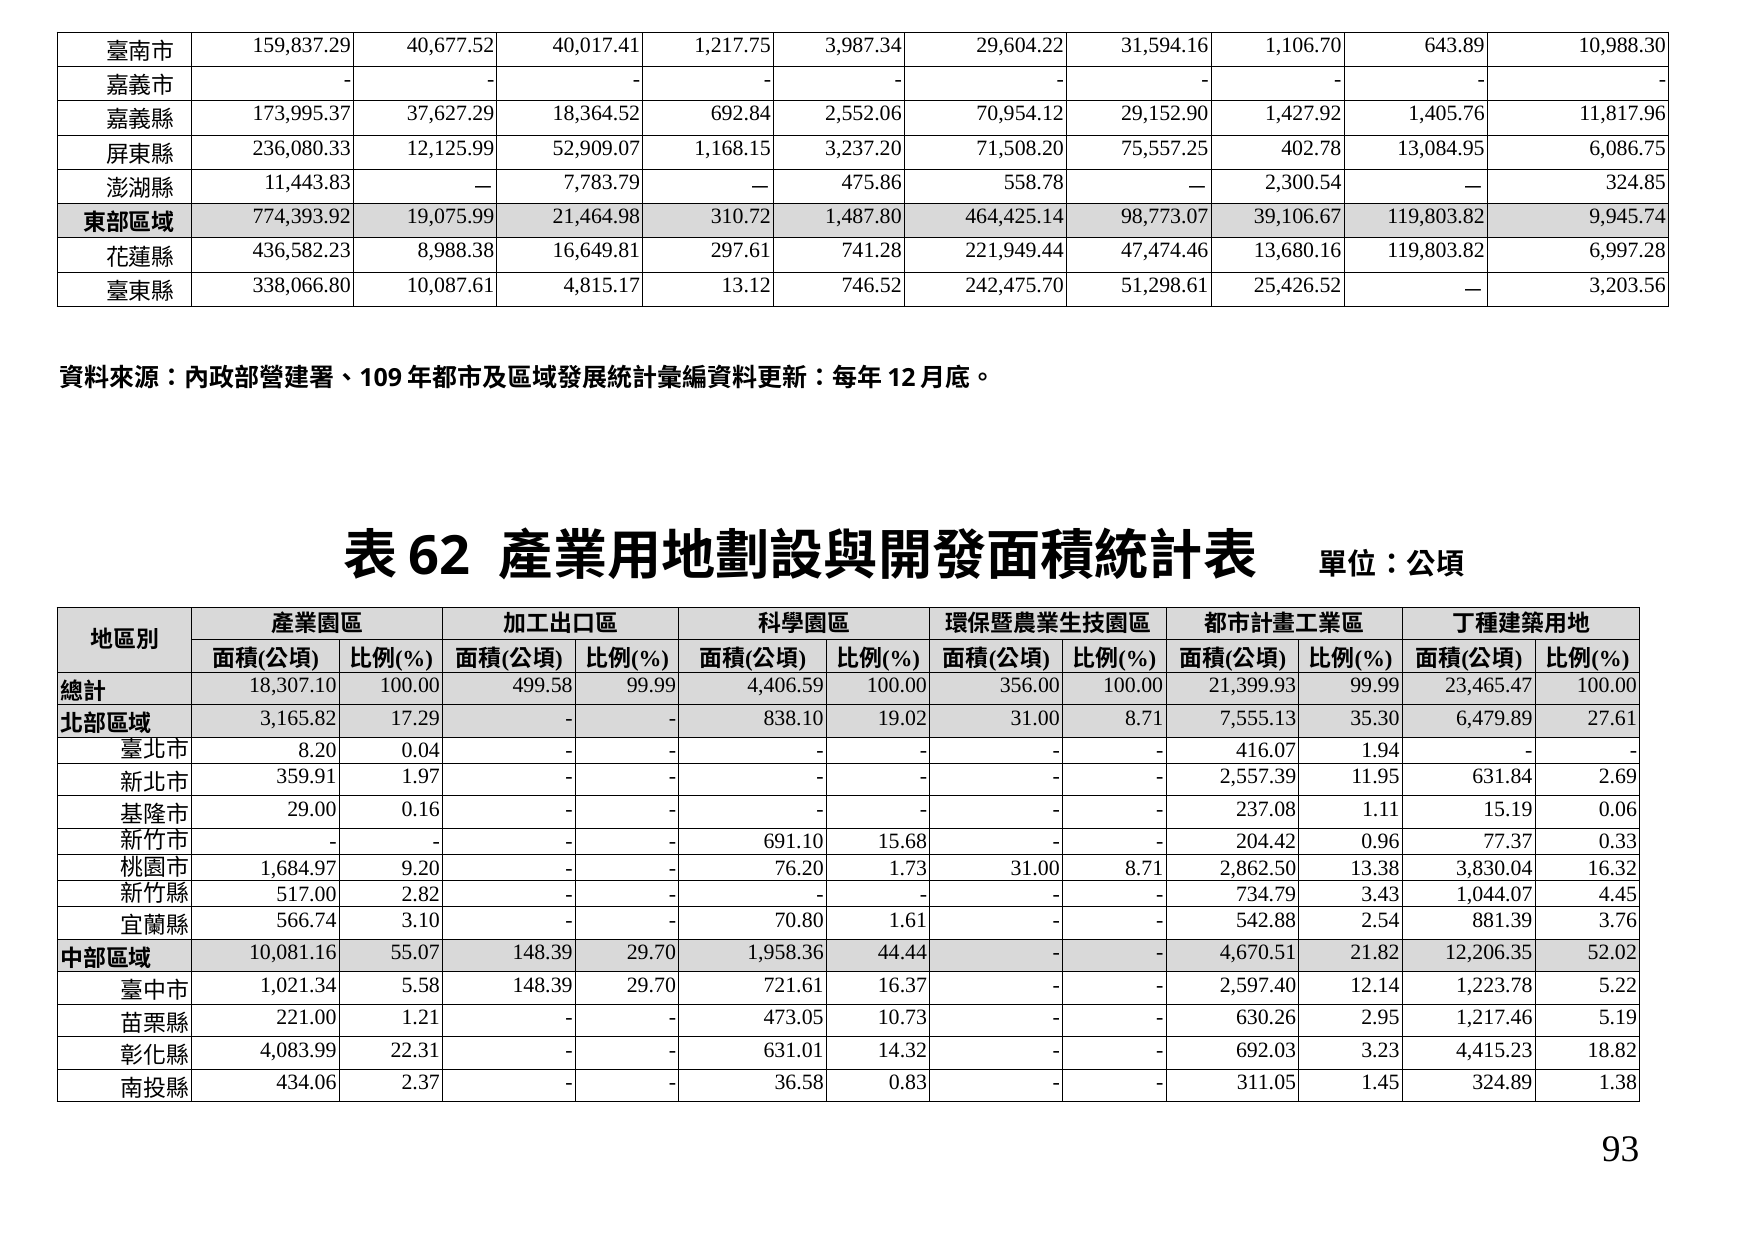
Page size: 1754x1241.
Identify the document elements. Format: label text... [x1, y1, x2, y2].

subtitle 表62 產業用地劃設與開發面積統計表 單位：公頃 [59, 494, 1639, 607]
table_cell 面積(公頃) [192, 640, 339, 672]
table_cell 屏東縣 [58, 136, 191, 169]
table_cell 6,086.75 [1488, 136, 1668, 169]
table_cell 29.00 [192, 796, 339, 828]
table_cell - [679, 881, 826, 906]
table_cell 741.28 [774, 238, 904, 272]
table_cell 宜蘭縣 [58, 907, 191, 938]
table_cell － [354, 170, 496, 203]
table_cell - [443, 855, 575, 880]
table_cell 630.26 [1167, 1005, 1298, 1036]
table_cell 總計 [58, 673, 191, 704]
table_cell 51,298.61 [1067, 273, 1211, 306]
table_cell 比例(%) [827, 640, 929, 672]
table_cell - [827, 881, 929, 906]
table_cell - [643, 67, 773, 100]
table_cell 面積(公頃) [443, 640, 575, 672]
table_cell 359.91 [192, 764, 339, 795]
table_cell 21,464.98 [497, 204, 642, 237]
table_cell 100.00 [1063, 673, 1166, 704]
table_cell 16,649.81 [497, 238, 642, 272]
table_cell - [1063, 1037, 1166, 1068]
table_cell - [576, 907, 678, 938]
table_cell 27.61 [1536, 705, 1639, 737]
table_cell - [827, 796, 929, 828]
table_cell 310.72 [643, 204, 773, 237]
table_cell 566.74 [192, 907, 339, 938]
table_cell - [443, 1037, 575, 1068]
table_cell 中部區域 [58, 940, 191, 971]
table_cell 4.45 [1536, 881, 1639, 906]
table_cell 25,426.52 [1212, 273, 1344, 306]
table_cell - [930, 829, 1062, 854]
table_cell - [340, 829, 442, 854]
table_cell 148.39 [443, 972, 575, 1003]
table_cell 新北市 [58, 764, 191, 795]
table_cell 10,988.30 [1488, 33, 1668, 66]
table_cell 297.61 [643, 238, 773, 272]
table_cell 1,168.15 [643, 136, 773, 169]
table_cell 721.61 [679, 972, 826, 1003]
table_cell 13,680.16 [1212, 238, 1344, 272]
table_cell - [1063, 907, 1166, 938]
table_cell 0.16 [340, 796, 442, 828]
table_cell - [930, 796, 1062, 828]
table_cell 434.06 [192, 1070, 339, 1101]
table_cell 面積(公頃) [1167, 640, 1298, 672]
table_header 丁種建築用地 [1403, 608, 1639, 639]
table_cell - [576, 881, 678, 906]
table_cell 75,557.25 [1067, 136, 1211, 169]
table_cell 1,487.80 [774, 204, 904, 237]
table_cell 4,415.23 [1403, 1037, 1535, 1068]
table_cell 3,237.20 [774, 136, 904, 169]
table_cell 8.71 [1063, 705, 1166, 737]
table_cell 11,817.96 [1488, 101, 1668, 134]
table_cell 1.97 [340, 764, 442, 795]
table_cell 356.00 [930, 673, 1062, 704]
table_cell 13,084.95 [1345, 136, 1487, 169]
table_cell 新竹縣 [58, 881, 191, 906]
table_cell 1.61 [827, 907, 929, 938]
table_cell 2.69 [1536, 764, 1639, 795]
table_cell 21,399.93 [1167, 673, 1298, 704]
table_cell 5.22 [1536, 972, 1639, 1003]
table_cell 3,203.56 [1488, 273, 1668, 306]
table_cell 881.39 [1403, 907, 1535, 938]
table_cell 99.99 [1299, 673, 1402, 704]
table_cell 3.10 [340, 907, 442, 938]
table_cell 彰化縣 [58, 1037, 191, 1068]
table_cell - [1403, 738, 1535, 763]
table_cell - [679, 738, 826, 763]
table_cell - [827, 738, 929, 763]
table_cell 119,803.82 [1345, 238, 1487, 272]
table_cell - [1063, 796, 1166, 828]
table_cell 242,475.70 [905, 273, 1066, 306]
table_cell 70,954.12 [905, 101, 1066, 134]
table_cell 1,223.78 [1403, 972, 1535, 1003]
table_cell 1.73 [827, 855, 929, 880]
table_cell 1,044.07 [1403, 881, 1535, 906]
table_cell 10.73 [827, 1005, 929, 1036]
table_cell - [679, 764, 826, 795]
table_cell 47,474.46 [1067, 238, 1211, 272]
table_cell 新竹市 [58, 829, 191, 854]
table_cell - [443, 1070, 575, 1101]
table_cell － [1345, 273, 1487, 306]
table_cell - [443, 907, 575, 938]
table_cell 1,405.76 [1345, 101, 1487, 134]
table_cell 0.04 [340, 738, 442, 763]
table_cell 29.70 [576, 972, 678, 1003]
table_cell 16.37 [827, 972, 929, 1003]
table_cell 734.79 [1167, 881, 1298, 906]
table_cell - [1212, 67, 1344, 100]
table_cell - [930, 764, 1062, 795]
table_cell 0.06 [1536, 796, 1639, 828]
table_cell 29,152.90 [1067, 101, 1211, 134]
table_cell 40,017.41 [497, 33, 642, 66]
table_cell 71,508.20 [905, 136, 1066, 169]
table_cell 517.00 [192, 881, 339, 906]
table_cell 22.31 [340, 1037, 442, 1068]
table_cell 9,945.74 [1488, 204, 1668, 237]
table_cell 臺北市 [58, 738, 191, 763]
table_cell 29.70 [576, 940, 678, 971]
table_cell 631.84 [1403, 764, 1535, 795]
table_cell 542.88 [1167, 907, 1298, 938]
table_cell 2,862.50 [1167, 855, 1298, 880]
table_cell - [930, 1070, 1062, 1101]
table_cell 19,075.99 [354, 204, 496, 237]
table_cell 4,406.59 [679, 673, 826, 704]
table_cell 花蓮縣 [58, 238, 191, 272]
table_cell 13.38 [1299, 855, 1402, 880]
table_cell 面積(公頃) [679, 640, 826, 672]
table_cell 0.96 [1299, 829, 1402, 854]
table_cell - [930, 907, 1062, 938]
table_cell 3,987.34 [774, 33, 904, 66]
table_cell 0.33 [1536, 829, 1639, 854]
table_cell 416.07 [1167, 738, 1298, 763]
table_cell 7,783.79 [497, 170, 642, 203]
table_cell - [497, 67, 642, 100]
table_cell 1.11 [1299, 796, 1402, 828]
table_cell 1.45 [1299, 1070, 1402, 1101]
table_cell 35.30 [1299, 705, 1402, 737]
table_cell 37,627.29 [354, 101, 496, 134]
table_cell 4,670.51 [1167, 940, 1298, 971]
table_cell 15.19 [1403, 796, 1535, 828]
table_cell － [643, 170, 773, 203]
table_header 科學園區 [679, 608, 929, 639]
table_cell 692.84 [643, 101, 773, 134]
table_cell 76.20 [679, 855, 826, 880]
table_cell 499.58 [443, 673, 575, 704]
table_cell 98,773.07 [1067, 204, 1211, 237]
table_cell － [1345, 170, 1487, 203]
table_cell - [774, 67, 904, 100]
table_cell 324.89 [1403, 1070, 1535, 1101]
table_cell 19.02 [827, 705, 929, 737]
table_cell 1,958.36 [679, 940, 826, 971]
table_cell 3.23 [1299, 1037, 1402, 1068]
table_cell 1,217.75 [643, 33, 773, 66]
table_cell 比例(%) [340, 640, 442, 672]
table_cell 148.39 [443, 940, 575, 971]
table_cell - [576, 855, 678, 880]
table_cell 100.00 [340, 673, 442, 704]
table_cell - [827, 764, 929, 795]
table_cell 9.20 [340, 855, 442, 880]
table_cell - [443, 1005, 575, 1036]
table_cell 臺中市 [58, 972, 191, 1003]
table_cell 221,949.44 [905, 238, 1066, 272]
table_cell - [443, 829, 575, 854]
table_cell 36.58 [679, 1070, 826, 1101]
table_cell - [930, 940, 1062, 971]
table_cell 嘉義縣 [58, 101, 191, 134]
table_header 產業園區 [192, 608, 442, 639]
table_cell 311.05 [1167, 1070, 1298, 1101]
table_cell 1,217.46 [1403, 1005, 1535, 1036]
table_cell 0.83 [827, 1070, 929, 1101]
table_cell - [192, 67, 353, 100]
table_cell - [192, 829, 339, 854]
table_cell 8.71 [1063, 855, 1166, 880]
table_cell 558.78 [905, 170, 1066, 203]
table_cell - [443, 705, 575, 737]
table_cell 464,425.14 [905, 204, 1066, 237]
table_cell 1.94 [1299, 738, 1402, 763]
table_cell 1,427.92 [1212, 101, 1344, 134]
table_cell 436,582.23 [192, 238, 353, 272]
table_cell 236,080.33 [192, 136, 353, 169]
table_cell 39,106.67 [1212, 204, 1344, 237]
table_cell 1,684.97 [192, 855, 339, 880]
table_cell 52,909.07 [497, 136, 642, 169]
table_cell 18,364.52 [497, 101, 642, 134]
table_cell 1,021.34 [192, 972, 339, 1003]
table_cell 40,677.52 [354, 33, 496, 66]
table_cell 173,995.37 [192, 101, 353, 134]
table_cell 2.95 [1299, 1005, 1402, 1036]
table_cell 29,604.22 [905, 33, 1066, 66]
table_header 地區別 [58, 608, 191, 672]
table_cell 475.86 [774, 170, 904, 203]
table_cell 338,066.80 [192, 273, 353, 306]
table_cell 比例(%) [576, 640, 678, 672]
table_cell - [1063, 829, 1166, 854]
table_cell 14.32 [827, 1037, 929, 1068]
table_cell - [930, 972, 1062, 1003]
table_cell 5.58 [340, 972, 442, 1003]
table_header 環保暨農業生技園區 [930, 608, 1166, 639]
table_cell 3.43 [1299, 881, 1402, 906]
table_cell - [1536, 738, 1639, 763]
table_cell 比例(%) [1063, 640, 1166, 672]
table_header 加工出口區 [443, 608, 678, 639]
table_cell 119,803.82 [1345, 204, 1487, 237]
table_cell 東部區域 [58, 204, 191, 237]
table_cell - [905, 67, 1066, 100]
table_cell 11,443.83 [192, 170, 353, 203]
table_cell 12,206.35 [1403, 940, 1535, 971]
table_cell 1.21 [340, 1005, 442, 1036]
table_cell 237.08 [1167, 796, 1298, 828]
table_cell 南投縣 [58, 1070, 191, 1101]
table_cell 2,552.06 [774, 101, 904, 134]
table_cell 7,555.13 [1167, 705, 1298, 737]
table_cell - [1067, 67, 1211, 100]
table_cell - [1063, 881, 1166, 906]
table_cell - [576, 1070, 678, 1101]
table_cell 774,393.92 [192, 204, 353, 237]
table_cell 52.02 [1536, 940, 1639, 971]
table_cell 2.54 [1299, 907, 1402, 938]
table_cell 3,830.04 [1403, 855, 1535, 880]
table_cell 631.01 [679, 1037, 826, 1068]
table_cell 3,165.82 [192, 705, 339, 737]
table_cell - [576, 738, 678, 763]
table_cell 2,300.54 [1212, 170, 1344, 203]
table_cell 臺東縣 [58, 273, 191, 306]
table_cell 澎湖縣 [58, 170, 191, 203]
table_cell 11.95 [1299, 764, 1402, 795]
table_cell 17.29 [340, 705, 442, 737]
table_cell - [576, 705, 678, 737]
table_cell 746.52 [774, 273, 904, 306]
table_cell 23,465.47 [1403, 673, 1535, 704]
table_cell 臺南市 [58, 33, 191, 66]
table_header 都市計畫工業區 [1167, 608, 1402, 639]
table_cell - [576, 1037, 678, 1068]
table_cell 13.12 [643, 273, 773, 306]
table_cell 44.44 [827, 940, 929, 971]
table_cell 嘉義市 [58, 67, 191, 100]
table_cell 10,081.16 [192, 940, 339, 971]
table_cell - [1488, 67, 1668, 100]
table_cell 1,106.70 [1212, 33, 1344, 66]
table_cell - [930, 1037, 1062, 1068]
table_cell 204.42 [1167, 829, 1298, 854]
table_cell - [576, 796, 678, 828]
table_cell 692.03 [1167, 1037, 1298, 1068]
table_cell - [930, 738, 1062, 763]
table_cell 691.10 [679, 829, 826, 854]
table_cell - [1063, 1005, 1166, 1036]
table_cell 4,815.17 [497, 273, 642, 306]
table_cell 55.07 [340, 940, 442, 971]
table_cell - [443, 881, 575, 906]
table_cell 比例(%) [1299, 640, 1402, 672]
table_cell - [443, 738, 575, 763]
table_cell 8.20 [192, 738, 339, 763]
table_cell 2,557.39 [1167, 764, 1298, 795]
table_cell - [930, 1005, 1062, 1036]
table_cell 643.89 [1345, 33, 1487, 66]
table_cell 8,988.38 [354, 238, 496, 272]
table_cell 77.37 [1403, 829, 1535, 854]
table_cell 面積(公頃) [930, 640, 1062, 672]
table_cell - [443, 764, 575, 795]
table_cell - [576, 764, 678, 795]
table_cell 18.82 [1536, 1037, 1639, 1068]
table_cell - [443, 796, 575, 828]
table_cell 12.14 [1299, 972, 1402, 1003]
table_cell 4,083.99 [192, 1037, 339, 1068]
table_cell 1.38 [1536, 1070, 1639, 1101]
table_cell 15.68 [827, 829, 929, 854]
table_cell 桃園市 [58, 855, 191, 880]
table_cell 比例(%) [1536, 640, 1639, 672]
table_cell 2.82 [340, 881, 442, 906]
table_cell 100.00 [1536, 673, 1639, 704]
table_cell - [576, 829, 678, 854]
table_cell - [1063, 940, 1166, 971]
table_cell 10,087.61 [354, 273, 496, 306]
table_cell - [576, 1005, 678, 1036]
table_cell 18,307.10 [192, 673, 339, 704]
table_cell 100.00 [827, 673, 929, 704]
table_cell 21.82 [1299, 940, 1402, 971]
table_cell 838.10 [679, 705, 826, 737]
table_cell - [1063, 738, 1166, 763]
table_cell 12,125.99 [354, 136, 496, 169]
subtitle 資料來源：內政部營建署、109年都市及區域發展統計彙編資料更新：每年12月底。 [59, 307, 1639, 419]
table_cell - [679, 796, 826, 828]
table_cell 221.00 [192, 1005, 339, 1036]
table_cell - [930, 881, 1062, 906]
table_cell 324.85 [1488, 170, 1668, 203]
table_cell 5.19 [1536, 1005, 1639, 1036]
table_cell 面積(公頃) [1403, 640, 1535, 672]
table_cell 99.99 [576, 673, 678, 704]
table_cell 31.00 [930, 855, 1062, 880]
table_cell 北部區域 [58, 705, 191, 737]
table_cell － [1067, 170, 1211, 203]
table_cell 70.80 [679, 907, 826, 938]
table_cell 6,479.89 [1403, 705, 1535, 737]
table_cell - [1063, 764, 1166, 795]
table_cell 159,837.29 [192, 33, 353, 66]
table_cell - [1063, 1070, 1166, 1101]
table_cell - [1345, 67, 1487, 100]
table_cell 31,594.16 [1067, 33, 1211, 66]
table_cell 3.76 [1536, 907, 1639, 938]
table_cell 16.32 [1536, 855, 1639, 880]
table_cell 31.00 [930, 705, 1062, 737]
table_cell 402.78 [1212, 136, 1344, 169]
table_cell - [354, 67, 496, 100]
table_cell 473.05 [679, 1005, 826, 1036]
table_cell 基隆市 [58, 796, 191, 828]
table_cell 2.37 [340, 1070, 442, 1101]
table_cell - [1063, 972, 1166, 1003]
table_cell 6,997.28 [1488, 238, 1668, 272]
table_cell 苗栗縣 [58, 1005, 191, 1036]
table_cell 2,597.40 [1167, 972, 1298, 1003]
